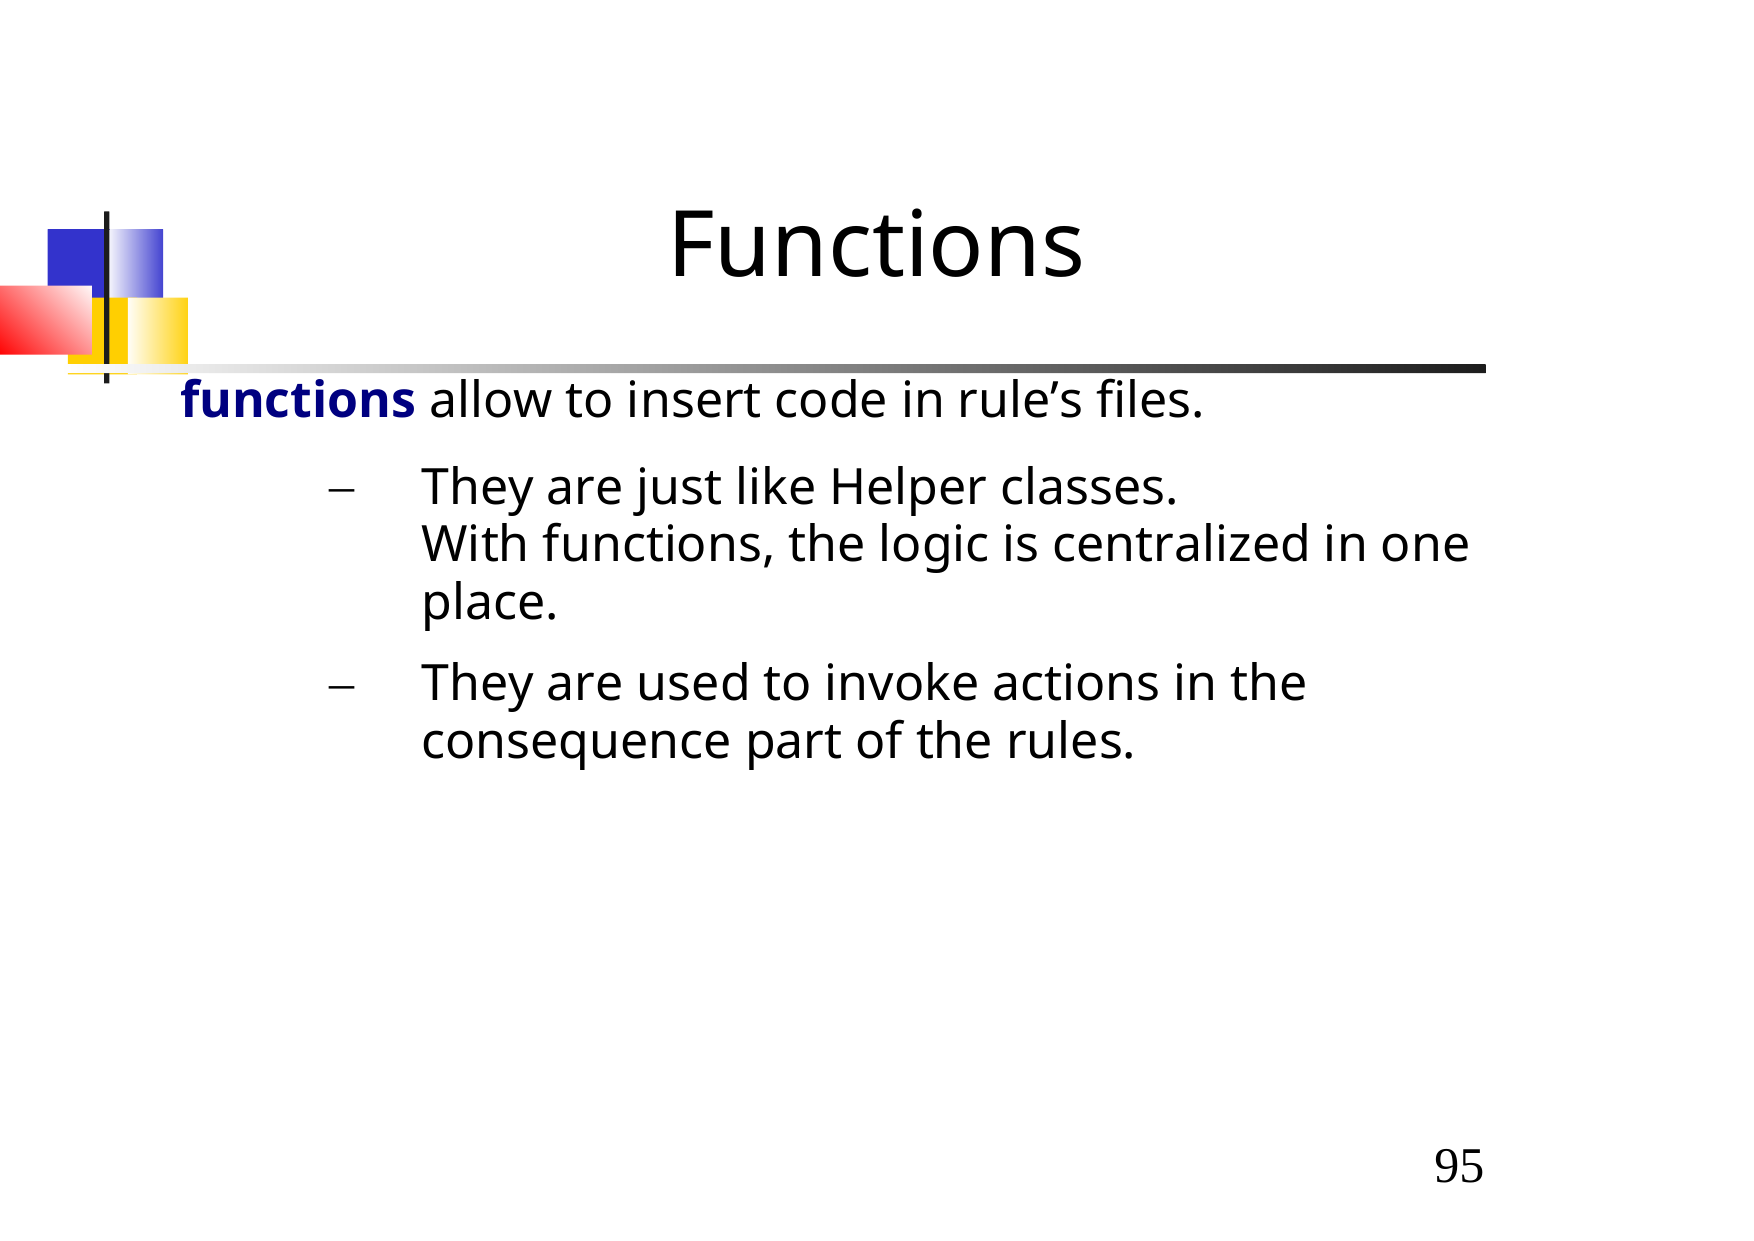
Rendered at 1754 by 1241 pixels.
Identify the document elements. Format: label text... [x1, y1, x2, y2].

title Functions [179, 147, 1574, 344]
list functions allow to insert code in rule’s files. They are just like Helper classes. With functions, the logic is centralized in one place. They are used to invoke actions in the consequence part of the rules. [179, 371, 1574, 1076]
